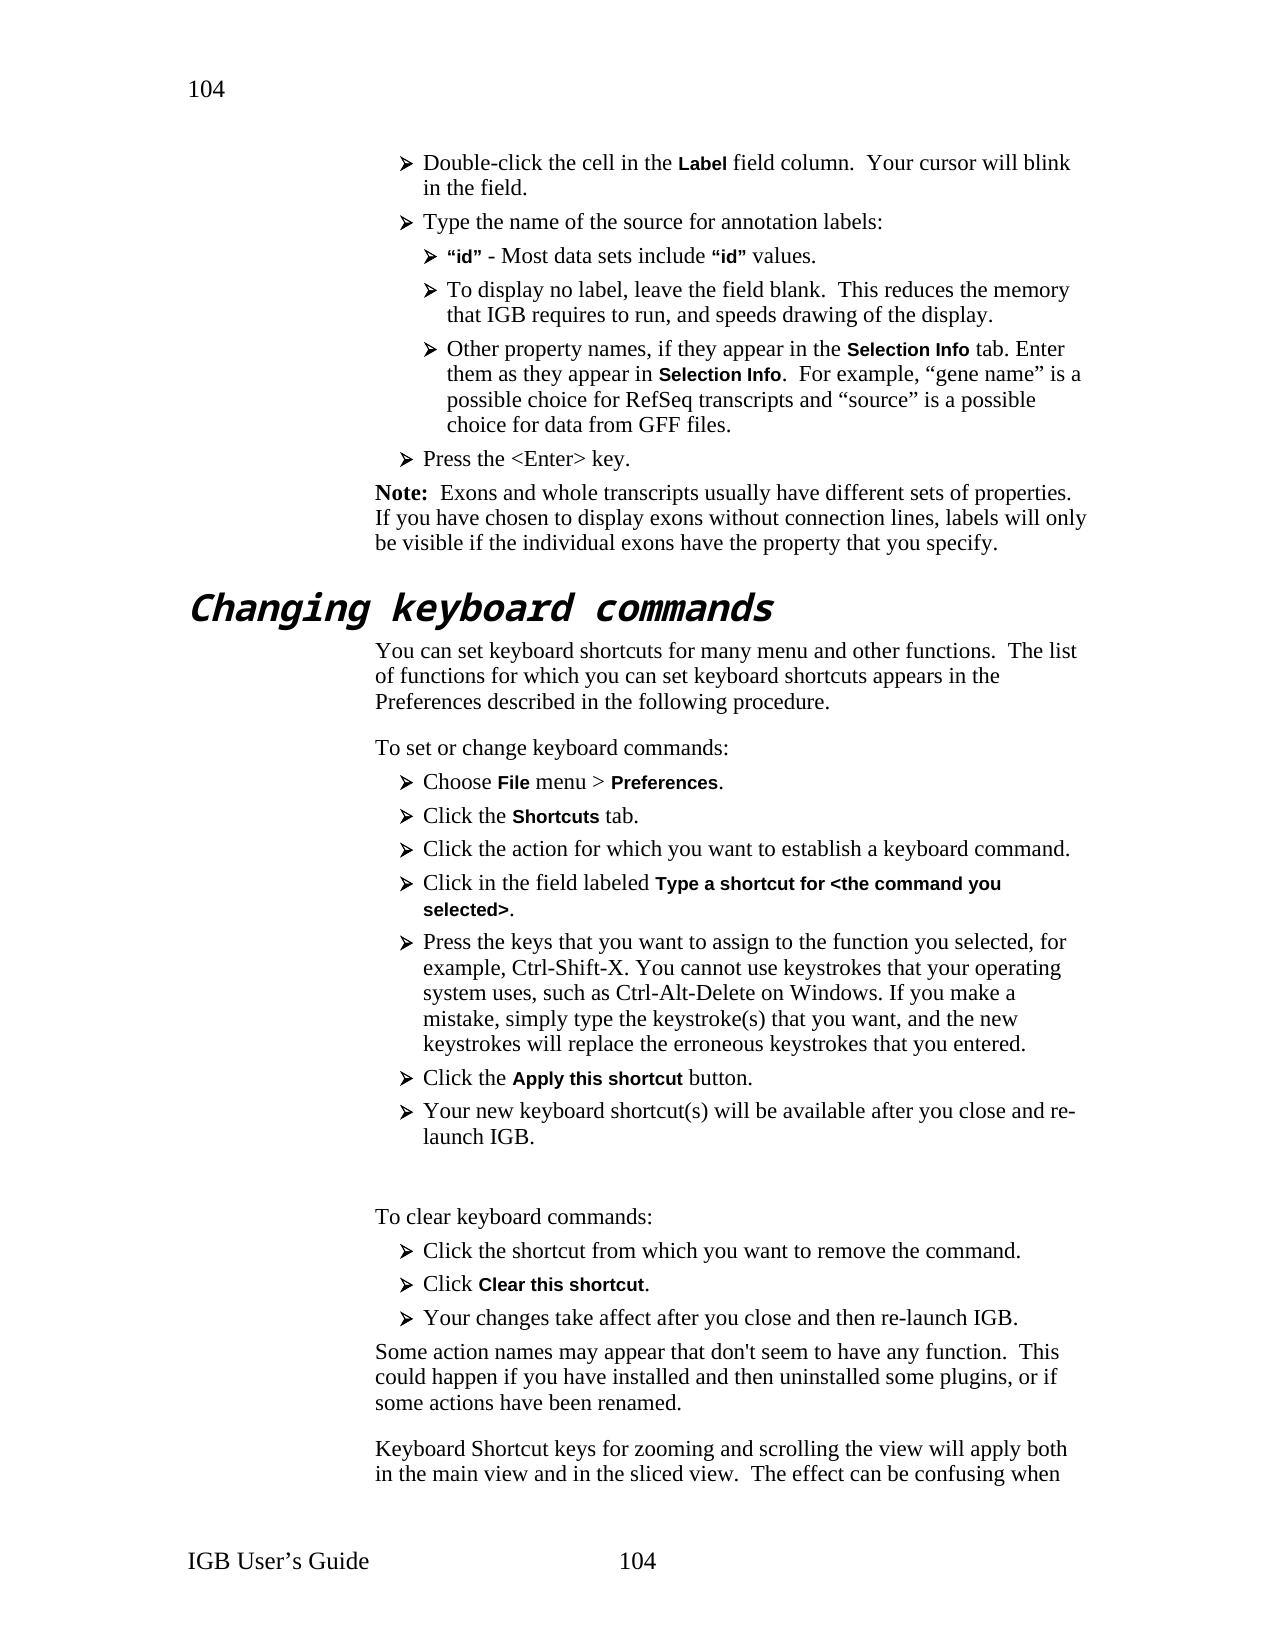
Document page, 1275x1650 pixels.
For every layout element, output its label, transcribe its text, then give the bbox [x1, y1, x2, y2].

text You can set keyboard shortcuts for many menu and other functions. The list of functions for which you can set keyboard shortcuts appears in the Preferences described in the following procedure. [375, 638, 1087, 714]
list Press the <Enter> key. [399, 446, 1087, 471]
list Choose File menu > Preferences. [399, 769, 1087, 794]
list Click the action for which you want to establish a keyboard command. [399, 836, 1087, 862]
text Note: Exons and whole transcripts usually have different sets of properties. If you have chosen to display exons without connection lines, labels will only be visible if the individual exons have the property that you specify. [375, 479, 1087, 556]
text To set or change keyboard commands: [375, 735, 1087, 761]
text Keyboard Shortcut keys for zooming and scrolling the view will apply both in the main view and in the sliced view. The effect can be confusing when [375, 1436, 1087, 1487]
text Some action names may appear that don't seem to have any function. This could happen if you have installed and then uninstalled some plugins, or if some actions have been renamed. [375, 1339, 1087, 1415]
text To clear keyboard commands: [375, 1204, 1087, 1229]
list To display no label, leave the field blank. This reduces the memory that IGB requires to run, and speeds drawing of the display. [423, 277, 1087, 327]
list Double-click the cell in the Label field column. Your cursor will blink in the field. [399, 150, 1087, 201]
list Your changes take affect after you close and then re-launch IGB. [399, 1305, 1087, 1331]
list Click the Shortcuts tab. [399, 803, 1087, 828]
list “id” - Most data sets include “id” values. [423, 243, 1087, 268]
list Your new keyboard shortcut(s) will be available after you close and re-launch IGB. [399, 1098, 1087, 1149]
list Type the name of the source for annotation labels: [399, 209, 1087, 234]
list Click Clear this shortcut. [399, 1271, 1087, 1297]
list Press the keys that you want to assign to the function you selected, for example, Ctrl-Shift-X. You cannot use keystrokes that your operating system uses, such as Ctrl-Alt-Delete on Windows. If you make a mistake, simply type the keystroke(s) that you want, and the new keystrokes will replace the erroneous keystrokes that you entered. [399, 929, 1087, 1056]
list Click in the field labeled Type a shortcut for <the command you selected>. [399, 870, 1087, 921]
list Click the shortcut from which you want to remove the command. [399, 1238, 1087, 1263]
subtitle Changing keyboard commands [187, 581, 1087, 632]
list Other property names, if they appear in the Selection Info tab. Enter them as they appear in Selection Info. For example, “gene name” is a possible choice for RefSeq transcripts and “source” is a possible choice for data from GFF files. [423, 336, 1087, 437]
list Click the Apply this shortcut button. [399, 1065, 1087, 1090]
